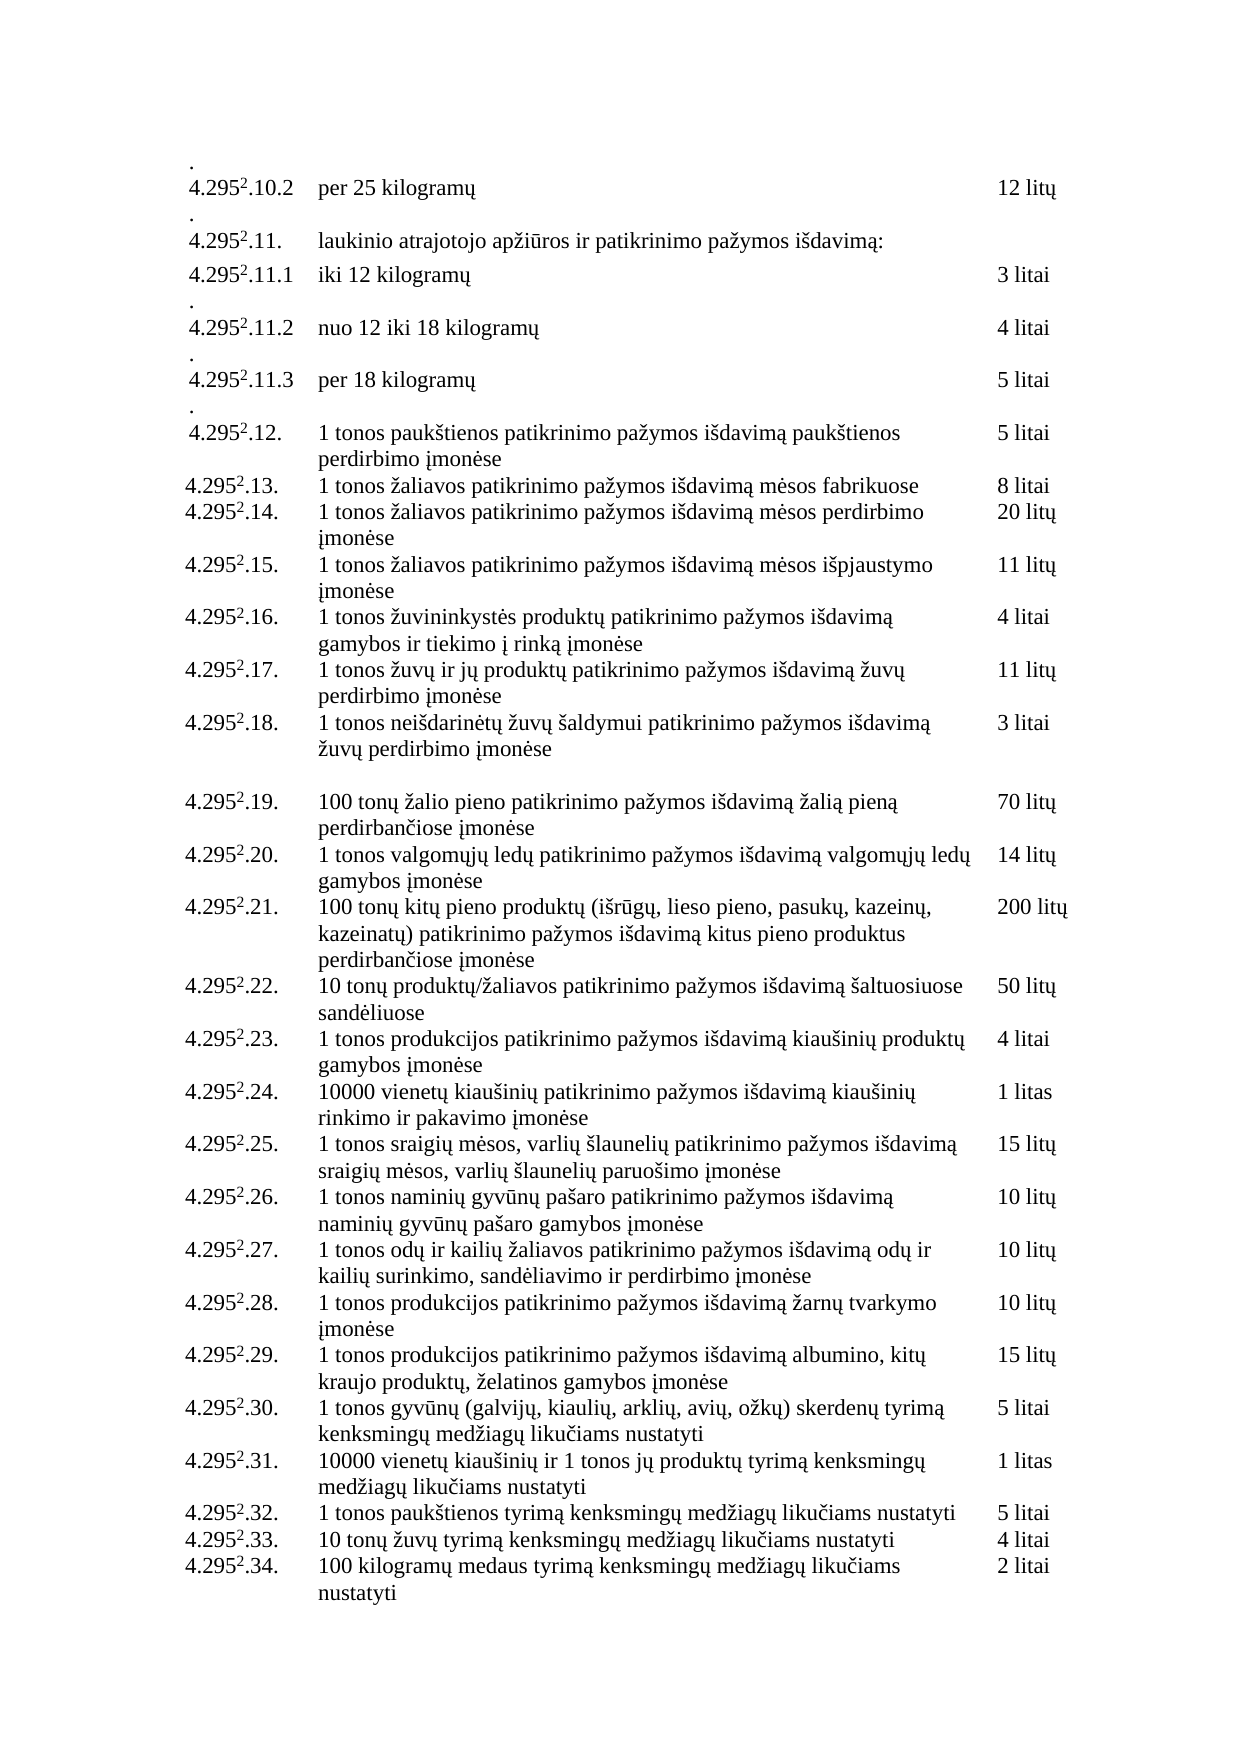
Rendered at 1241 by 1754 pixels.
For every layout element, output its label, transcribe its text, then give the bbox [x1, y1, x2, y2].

table_cell 4.2952.33. [174, 1526, 307, 1552]
table_cell 1 tonos žuvininkystės produktų patikrinimo pažymos išdavimą gamybos ir tiekimo į rinką įmonėse [307, 604, 986, 656]
table_cell 1 tonos produkcijos patikrinimo pažymos išdavimą žarnų tvarkymo įmonėse [307, 1289, 986, 1341]
table_cell 70 litų [986, 788, 1148, 841]
table_cell 100 tonų žalio pieno patikrinimo pažymos išdavimą žalią pieną perdirbančiose įmonėse [307, 788, 986, 841]
table_cell 1 tonos produkcijos patikrinimo pažymos išdavimą kiaušinių produktų gamybos įmonėse [307, 1025, 986, 1078]
table_cell 2 litai [986, 1552, 1148, 1605]
table_cell laukinio atrajotojo apžiūros ir patikrinimo pažymos išdavimą: [307, 227, 986, 261]
table_cell 4.2952.11.1. [177, 261, 307, 313]
table_cell 4.2952.13. [174, 472, 307, 498]
table_cell 20 litų [986, 498, 1148, 551]
table_cell 12 litų [986, 174, 1148, 227]
table_cell [307, 148, 986, 174]
table_cell 10000 vienetų kiaušinių ir 1 tonos jų produktų tyrimą kenksmingų medžiagų likučiams nustatyti [307, 1447, 986, 1499]
table_cell 1 tonos paukštienos patikrinimo pažymos išdavimą paukštienos perdirbimo įmonėse [307, 419, 986, 472]
table_cell 4.2952.31. [174, 1447, 307, 1499]
table_cell 5 litai [986, 419, 1148, 472]
table_cell . [177, 148, 307, 174]
table_cell 5 litai [986, 366, 1148, 419]
table_cell 5 litai [986, 1500, 1148, 1526]
table_cell 4.2952.28. [174, 1289, 307, 1341]
table_cell 4.2952.20. [174, 841, 307, 893]
table_cell 4.2952.24. [174, 1078, 307, 1131]
table_cell 4.2952.30. [174, 1394, 307, 1447]
table_cell [986, 148, 1148, 174]
table_cell 1 tonos valgomųjų ledų patikrinimo pažymos išdavimą valgomųjų ledų gamybos įmonėse [307, 841, 986, 893]
table_cell 100 tonų kitų pieno produktų (išrūgų, lieso pieno, pasukų, kazeinų, kazeinatų) patikrinimo pažymos išdavimą kitus pieno produktus perdirbančiose įmonėse [307, 893, 986, 972]
table_cell 4.2952.25. [174, 1131, 307, 1183]
table_cell 1 tonos neišdarinėtų žuvų šaldymui patikrinimo pažymos išdavimą žuvų perdirbimo įmonėse [307, 709, 986, 788]
table_cell 4 litai [986, 1025, 1148, 1078]
table_cell 1 tonos žaliavos patikrinimo pažymos išdavimą mėsos perdirbimo įmonėse [307, 498, 986, 551]
table_cell 1 tonos žaliavos patikrinimo pažymos išdavimą mėsos fabrikuose [307, 472, 986, 498]
table_cell 5 litai [986, 1394, 1148, 1447]
table_cell 10000 vienetų kiaušinių patikrinimo pažymos išdavimą kiaušinių rinkimo ir pakavimo įmonėse [307, 1078, 986, 1131]
table_cell 4.2952.16. [174, 604, 307, 656]
table_cell 4.2952.11.3. [177, 366, 307, 419]
table_cell iki 12 kilogramų [307, 261, 986, 313]
table_cell 10 litų [986, 1183, 1148, 1236]
table_cell 4.2952.26. [174, 1183, 307, 1236]
table_cell [986, 227, 1148, 261]
table_cell 4.2952.18. [174, 709, 307, 788]
table_cell 4.2952.19. [174, 788, 307, 841]
table_cell 1 tonos žaliavos patikrinimo pažymos išdavimą mėsos išpjaustymo įmonėse [307, 551, 986, 603]
table_cell 1 litas [986, 1078, 1148, 1131]
table_cell 1 tonos žuvų ir jų produktų patikrinimo pažymos išdavimą žuvų perdirbimo įmonėse [307, 656, 986, 709]
table_cell 1 tonos paukštienos tyrimą kenksmingų medžiagų likučiams nustatyti [307, 1500, 986, 1526]
table_cell 3 litai [986, 709, 1148, 788]
table_cell 4 litai [986, 314, 1148, 366]
table_cell 15 litų [986, 1131, 1148, 1183]
table_cell 4.2952.10.2. [177, 174, 307, 227]
table_cell 11 litų [986, 551, 1148, 603]
table_cell 15 litų [986, 1341, 1148, 1394]
table_cell 10 litų [986, 1289, 1148, 1341]
table_cell 4.2952.11.2. [177, 314, 307, 366]
table_cell 3 litai [986, 261, 1148, 313]
table_cell 10 litų [986, 1236, 1148, 1289]
table_cell 4.2952.17. [174, 656, 307, 709]
table_cell per 25 kilogramų [307, 174, 986, 227]
table_cell 1 litas [986, 1447, 1148, 1499]
table_cell 14 litų [986, 841, 1148, 893]
table_cell 4.2952.12. [177, 419, 307, 472]
table_cell 50 litų [986, 973, 1148, 1025]
table_cell per 18 kilogramų [307, 366, 986, 419]
table_cell 4.2952.14. [174, 498, 307, 551]
table_cell 4.2952.11. [177, 227, 307, 261]
table_cell 200 litų [986, 893, 1148, 972]
table_cell 1 tonos gyvūnų (galvijų, kiaulių, arklių, avių, ožkų) skerdenų tyrimą kenksmingų medžiagų likučiams nustatyti [307, 1394, 986, 1447]
table_cell 10 tonų produktų/žaliavos patikrinimo pažymos išdavimą šaltuosiuose sandėliuose [307, 973, 986, 1025]
table_cell 4 litai [986, 604, 1148, 656]
table_cell 100 kilogramų medaus tyrimą kenksmingų medžiagų likučiams nustatyti [307, 1552, 986, 1605]
table_cell 4.2952.23. [174, 1025, 307, 1078]
table_cell nuo 12 iki 18 kilogramų [307, 314, 986, 366]
table_cell 4.2952.34. [174, 1552, 307, 1605]
table_cell 1 tonos naminių gyvūnų pašaro patikrinimo pažymos išdavimą naminių gyvūnų pašaro gamybos įmonėse [307, 1183, 986, 1236]
table_cell 1 tonos produkcijos patikrinimo pažymos išdavimą albumino, kitų kraujo produktų, želatinos gamybos įmonėse [307, 1341, 986, 1394]
table_cell 4.2952.21. [174, 893, 307, 972]
table_cell 4.2952.15. [174, 551, 307, 603]
table_cell 10 tonų žuvų tyrimą kenksmingų medžiagų likučiams nustatyti [307, 1526, 986, 1552]
table_cell 1 tonos sraigių mėsos, varlių šlaunelių patikrinimo pažymos išdavimą sraigių mėsos, varlių šlaunelių paruošimo įmonėse [307, 1131, 986, 1183]
table_cell 11 litų [986, 656, 1148, 709]
table_cell 4 litai [986, 1526, 1148, 1552]
table_cell 4.2952.22. [174, 973, 307, 1025]
table_cell 1 tonos odų ir kailių žaliavos patikrinimo pažymos išdavimą odų ir kailių surinkimo, sandėliavimo ir perdirbimo įmonėse [307, 1236, 986, 1289]
table_cell 4.2952.27. [174, 1236, 307, 1289]
table_cell 4.2952.32. [174, 1500, 307, 1526]
table_cell 8 litai [986, 472, 1148, 498]
table_cell 4.2952.29. [174, 1341, 307, 1394]
